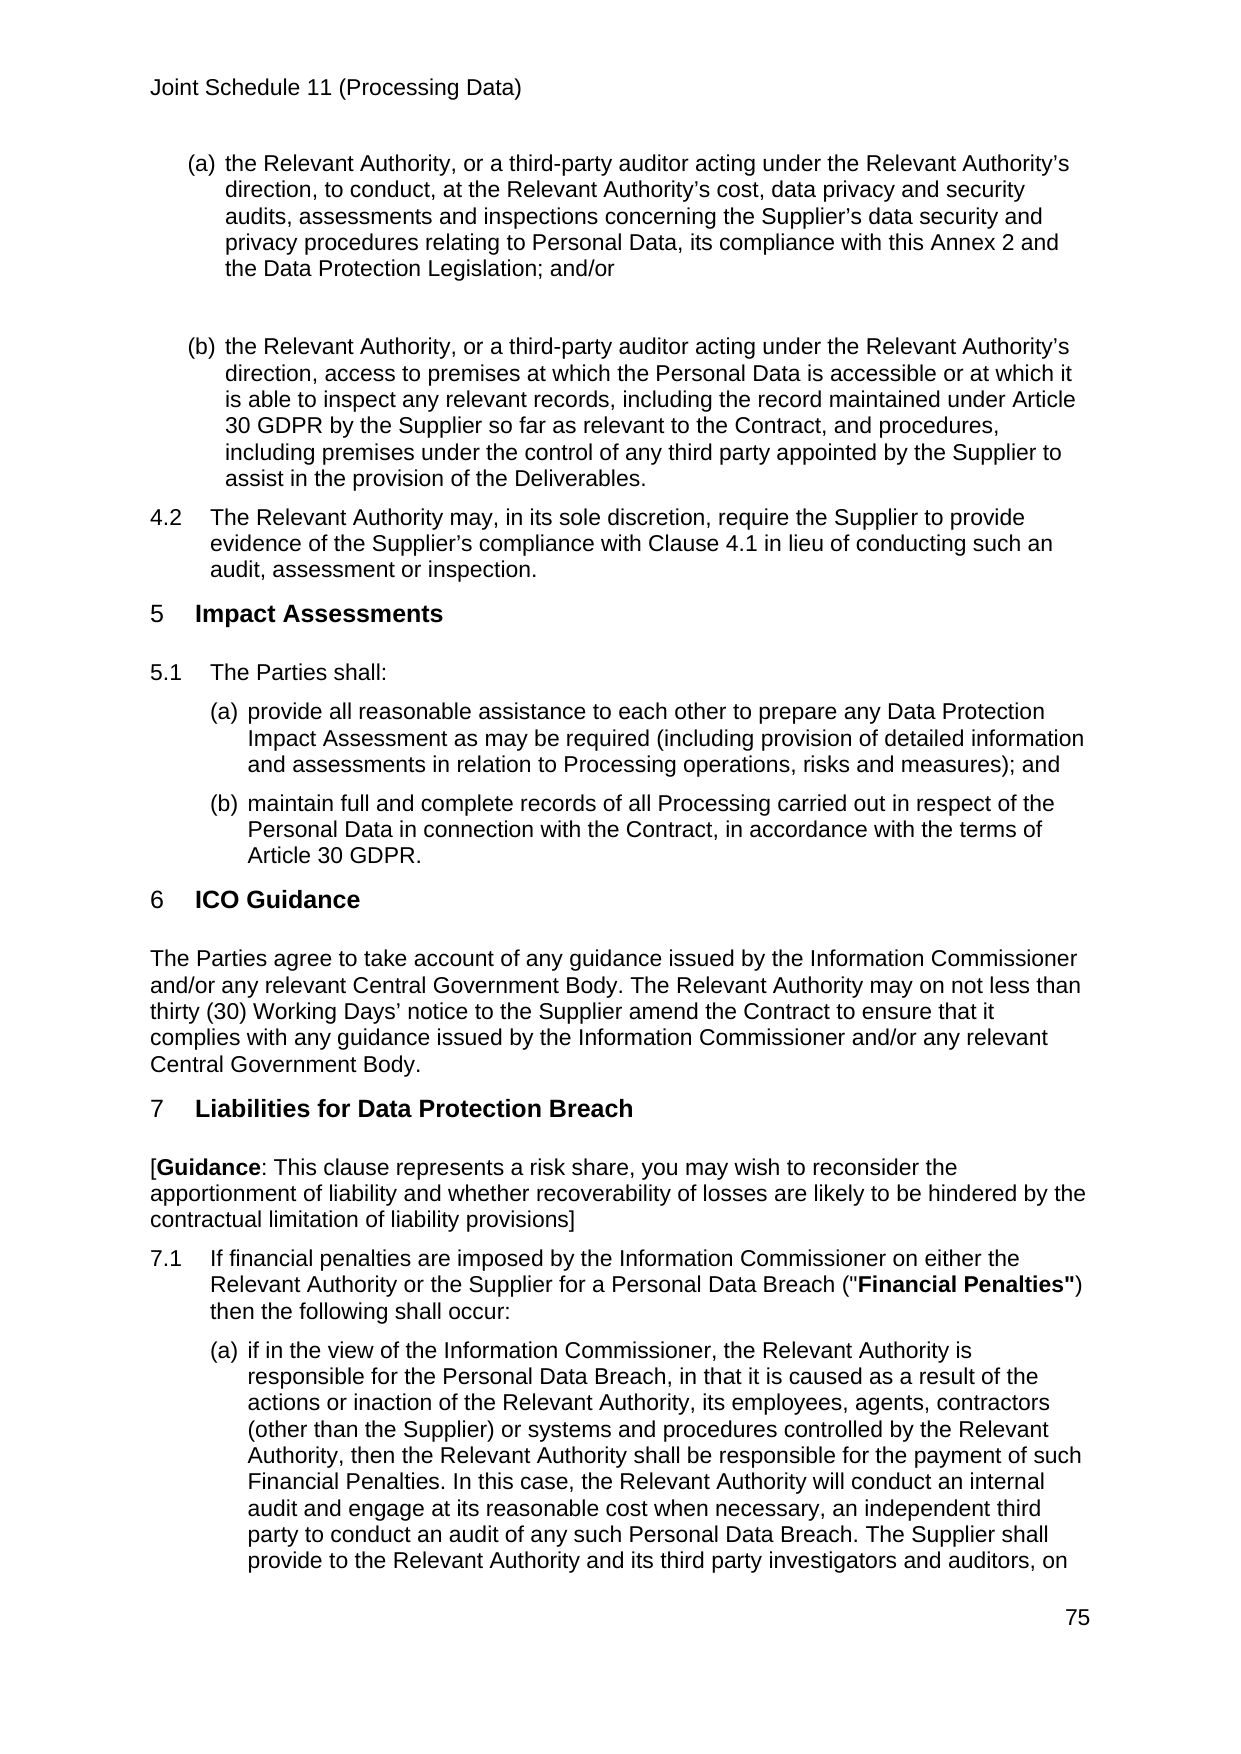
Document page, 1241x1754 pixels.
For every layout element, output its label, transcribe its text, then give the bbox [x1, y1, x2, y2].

list the Relevant Authority, or a third-party auditor acting under the Relevant Authority’s direction, access to premises at which the Personal Data is accessible or at which it is able to inspect any relevant records, including the record maintained under Article 30 GDPR by the Supplier so far as relevant to the Contract, and procedures, including premises under the control of any third party appointed by the Supplier to assist in the provision of the Deliverables. [187, 333, 1090, 491]
subtitle Liabilities for Data Protection Breach [150, 1094, 1090, 1122]
list If financial penalties are imposed by the Information Commissioner on either the Relevant Authority or the Supplier for a Personal Data Breach ("Financial Penalties") then the following shall occur: [150, 1245, 1090, 1324]
subtitle ICO Guidance [150, 885, 1090, 914]
text The Parties agree to take account of any guidance issued by the Information Commissioner and/or any relevant Central Government Body. The Relevant Authority may on not less than thirty (30) Working Days’ notice to the Supplier amend the Contract to ensure that it complies with any guidance issued by the Information Commissioner and/or any relevant Central Government Body. [150, 945, 1090, 1077]
list provide all reasonable assistance to each other to prepare any Data Protection Impact Assessment as may be required (including provision of detailed information and assessments in relation to Processing operations, risks and measures); and [210, 698, 1090, 777]
list The Relevant Authority may, in its sole discretion, require the Supplier to provide evidence of the Supplier’s compliance with Clause 4.1 in lieu of conducting such an audit, assessment or inspection. [150, 504, 1090, 583]
subtitle Impact Assessments [150, 599, 1090, 628]
text [Guidance: This clause represents a risk share, you may wish to reconsider the apportionment of liability and whether recoverability of losses are likely to be hindered by the contractual limitation of liability provisions] [150, 1153, 1090, 1232]
list maintain full and complete records of all Processing carried out in respect of the Personal Data in connection with the Contract, in accordance with the terms of Article 30 GDPR. [210, 790, 1090, 869]
list The Parties shall: [150, 659, 1090, 686]
list if in the view of the Information Commissioner, the Relevant Authority is responsible for the Personal Data Breach, in that it is caused as a result of the actions or inaction of the Relevant Authority, its employees, agents, contractors (other than the Supplier) or systems and procedures controlled by the Relevant Authority, then the Relevant Authority shall be responsible for the payment of such Financial Penalties. In this case, the Relevant Authority will conduct an internal audit and engage at its reasonable cost when necessary, an independent third party to conduct an audit of any such Personal Data Breach. The Supplier shall provide to the Relevant Authority and its third party investigators and auditors, on [210, 1337, 1090, 1574]
list the Relevant Authority, or a third-party auditor acting under the Relevant Authority’s direction, to conduct, at the Relevant Authority’s cost, data privacy and security audits, assessments and inspections concerning the Supplier’s data security and privacy procedures relating to Personal Data, its compliance with this Annex 2 and the Data Protection Legislation; and/or [187, 150, 1090, 282]
